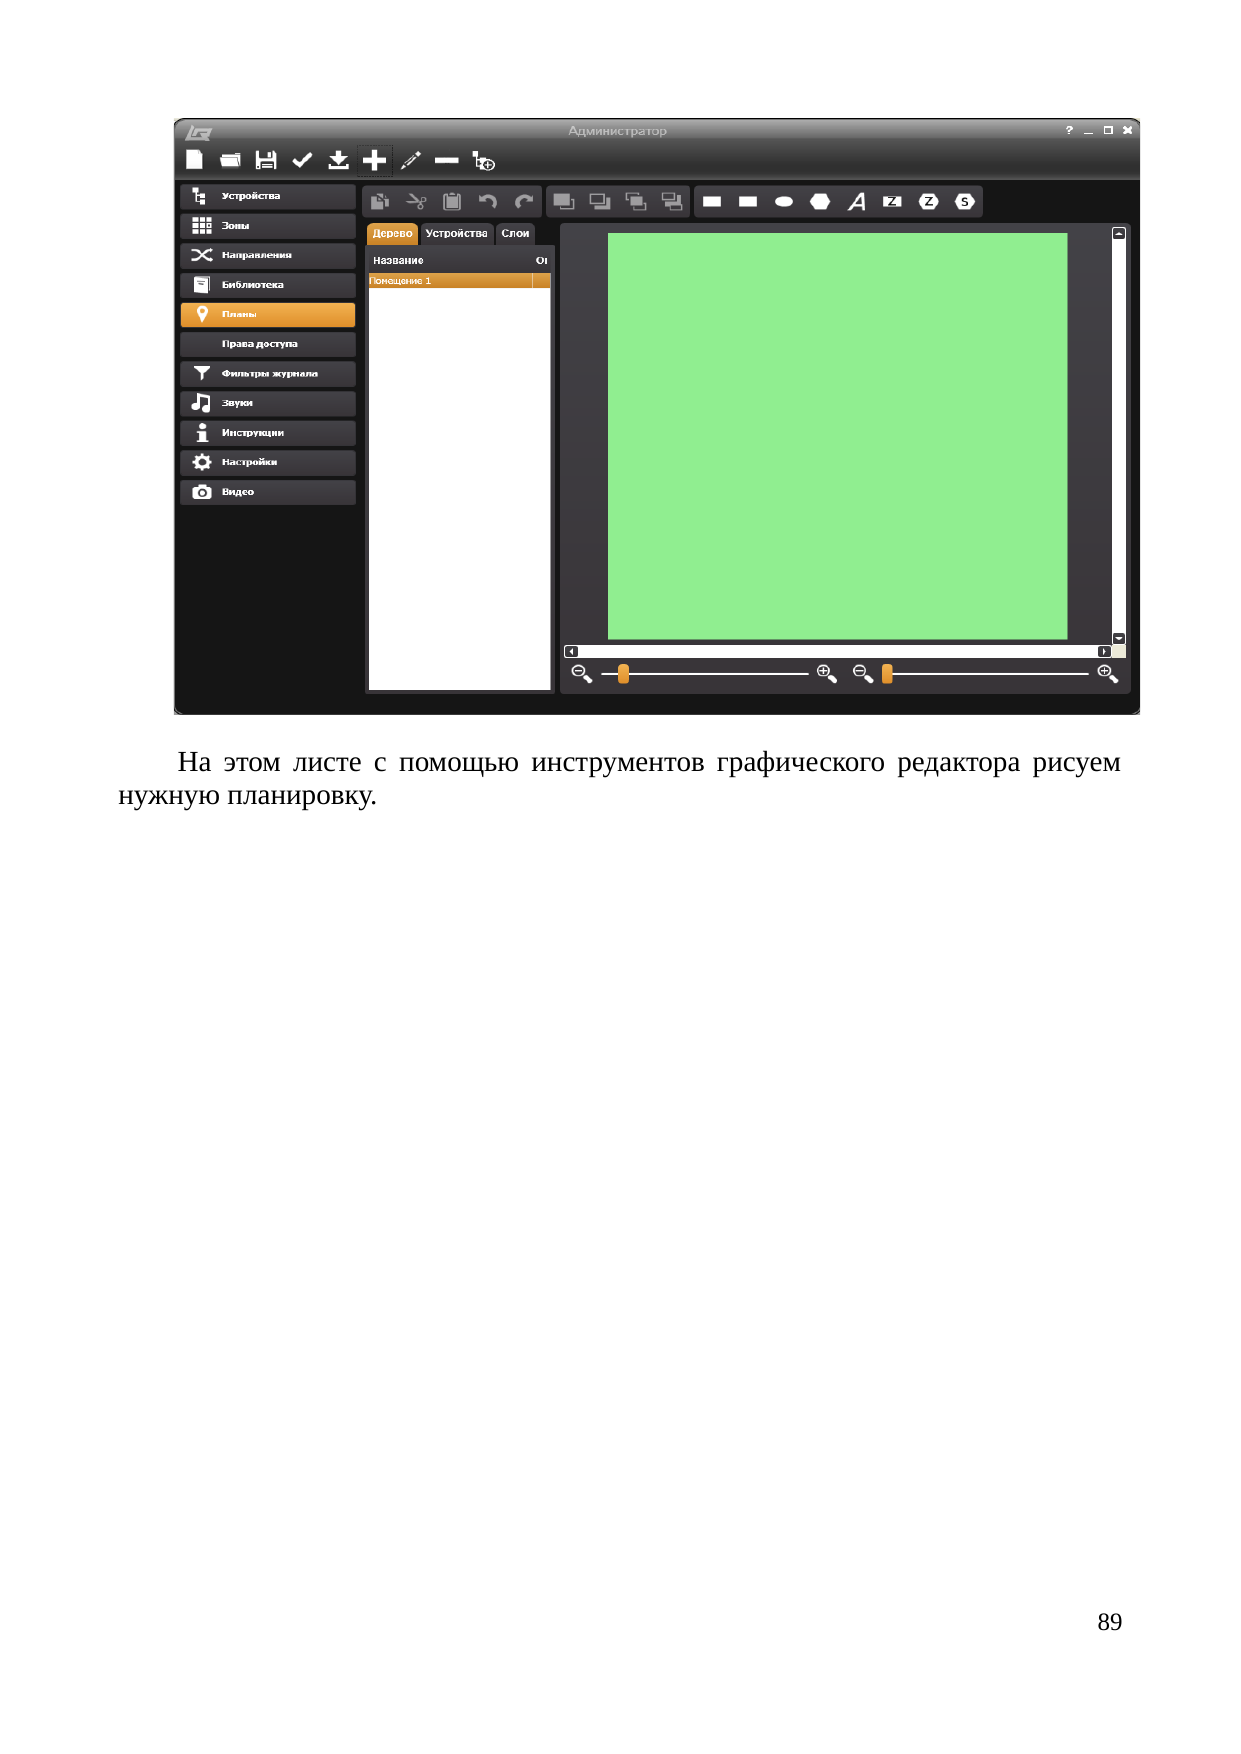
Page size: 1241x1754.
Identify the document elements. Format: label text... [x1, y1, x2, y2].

picture [173, 118, 1141, 715]
text На этом листе с помощью инструментов графического редактора рисуем нужную планировку. [118, 715, 1122, 811]
